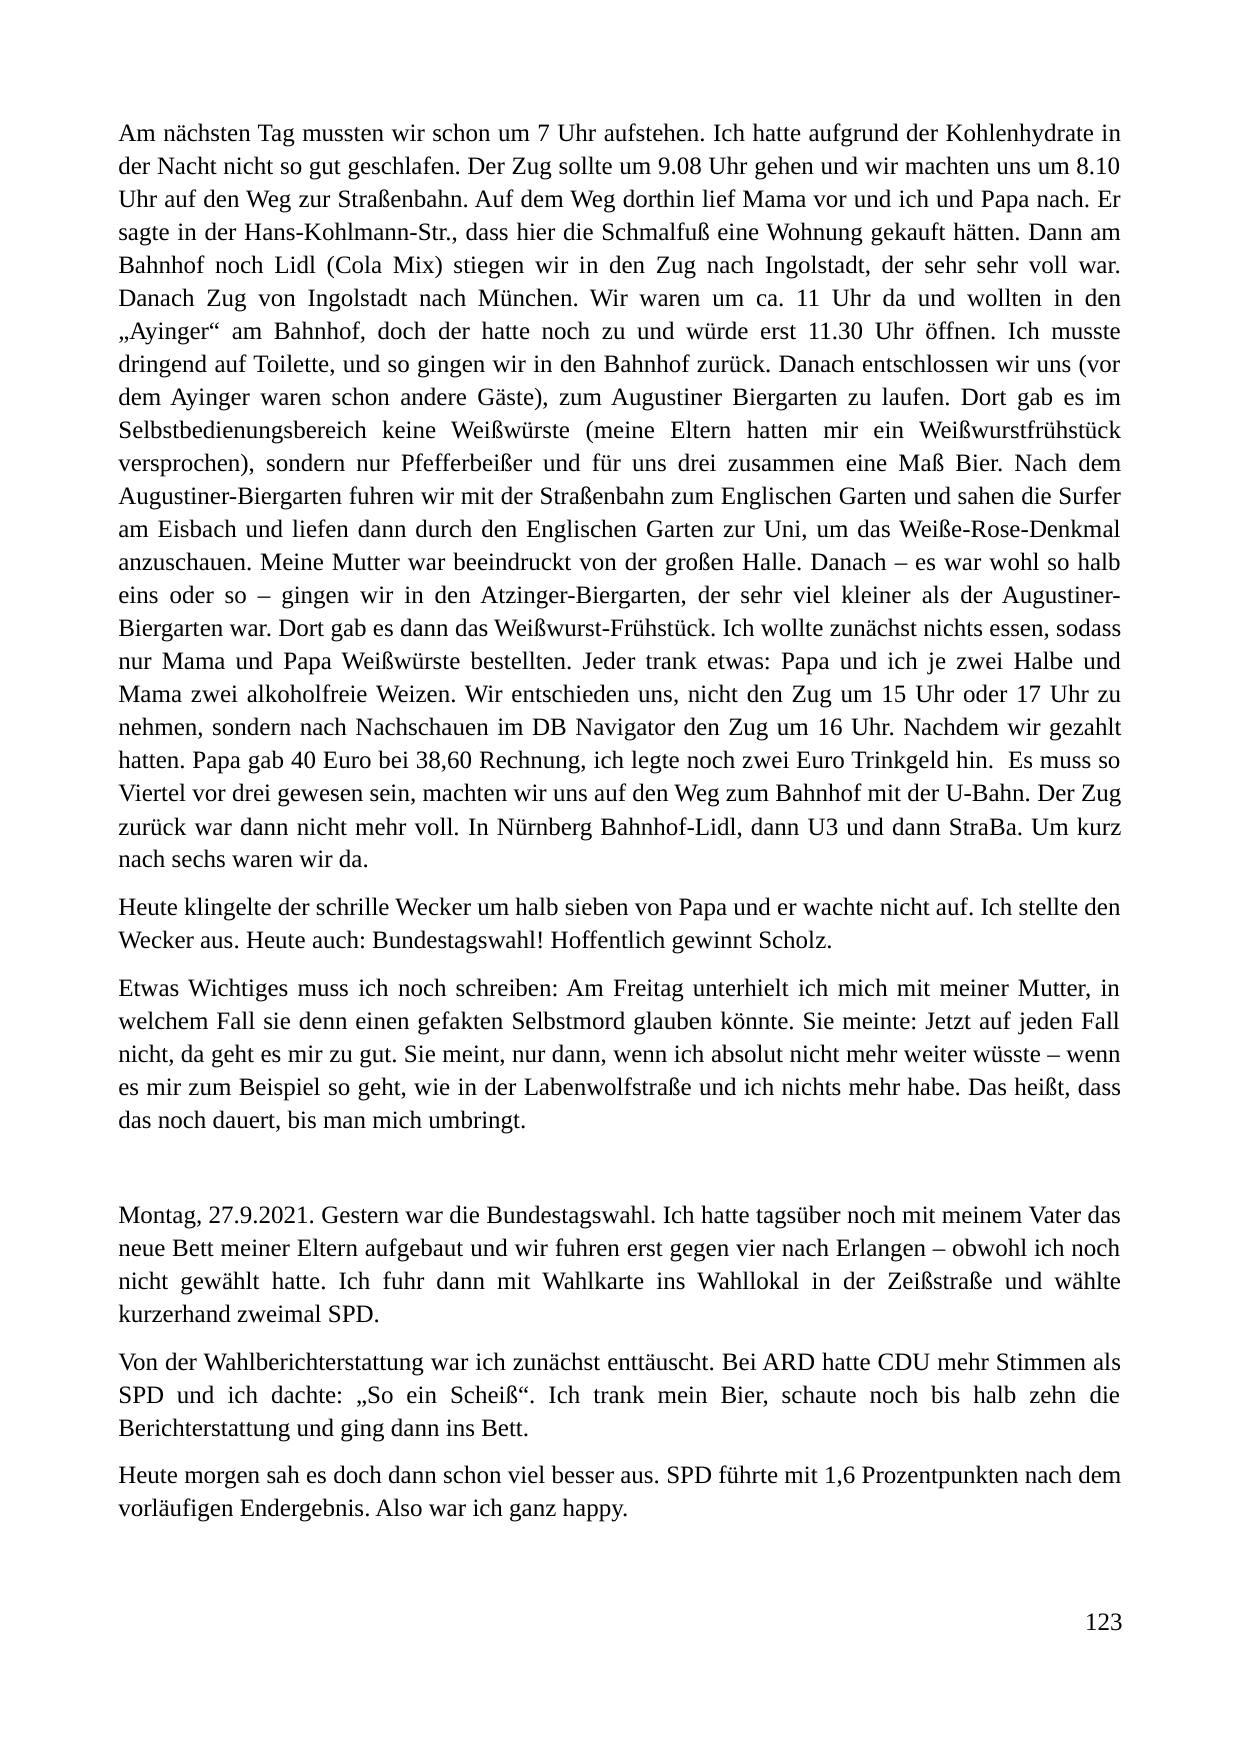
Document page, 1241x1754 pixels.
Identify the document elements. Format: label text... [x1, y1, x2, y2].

text Heute morgen sah es doch dann schon viel besser aus. SPD führte mit 1,6 Prozentpunkten nach dem vorläufigen Endergebnis. Also war ich ganz happy. [118, 1460, 1122, 1522]
text Etwas Wichtiges muss ich noch schreiben: Am Freitag unterhielt ich mich mit meiner Mutter, in welchem Fall sie denn einen gefakten Selbstmord glauben könnte. Sie meinte: Jetzt auf jeden Fall nicht, da geht es mir zu gut. Sie meint, nur dann, wenn ich absolut nicht mehr weiter wüsste – wenn es mir zum Beispiel so geht, wie in der Labenwolfstraße und ich nichts mehr habe. Das heißt, dass das noch dauert, bis man mich umbringt. [118, 973, 1122, 1134]
text Am nächsten Tag mussten wir schon um 7 Uhr aufstehen. Ich hatte aufgrund der Kohlenhydrate in der Nacht nicht so gut geschlafen. Der Zug sollte um 9.08 Uhr gehen und wir machten uns um 8.10 Uhr auf den Weg zur Straßenbahn. Auf dem Weg dorthin lief Mama vor und ich und Papa nach. Er sagte in der Hans-Kohlmann-Str., dass hier die Schmalfuß eine Wohnung gekauft hätten. Dann am Bahnhof noch Lidl (Cola Mix) stiegen wir in den Zug nach Ingolstadt, der sehr sehr voll war. Danach Zug von Ingolstadt nach München. Wir waren um ca. 11 Uhr da und wollten in den „Ayinger“ am Bahnhof, doch der hatte noch zu und würde erst 11.30 Uhr öffnen. Ich musste dringend auf Toilette, und so gingen wir in den Bahnhof zurück. Danach entschlossen wir uns (vor dem Ayinger waren schon andere Gäste), zum Augustiner Biergarten zu laufen. Dort gab es im Selbstbedienungsbereich keine Weißwürste (meine Eltern hatten mir ein Weißwurstfrühstück versprochen), sondern nur Pfefferbeißer und für uns drei zusammen eine Maß Bier. Nach dem Augustiner-Biergarten fuhren wir mit der Straßenbahn zum Englischen Garten und sahen die Surfer am Eisbach und liefen dann durch den Englischen Garten zur Uni, um das Weiße-Rose-Denkmal anzuschauen. Meine Mutter war beeindruckt von der großen Halle. Danach – es war wohl so halb eins oder so – gingen wir in den Atzinger-Biergarten, der sehr viel kleiner als der Augustiner-Biergarten war. Dort gab es dann das Weißwurst-Frühstück. Ich wollte zunächst nichts essen, sodass nur Mama und Papa Weißwürste bestellten. Jeder trank etwas: Papa und ich je zwei Halbe und Mama zwei alkoholfreie Weizen. Wir entschieden uns, nicht den Zug um 15 Uhr oder 17 Uhr zu nehmen, sondern nach Nachschauen im DB Navigator den Zug um 16 Uhr. Nachdem wir gezahlt hatten. Papa gab 40 Euro bei 38,60 Rechnung, ich legte noch zwei Euro Trinkgeld hin. Es muss so Viertel vor drei gewesen sein, machten wir uns auf den Weg zum Bahnhof mit der U-Bahn. Der Zug zurück war dann nicht mehr voll. In Nürnberg Bahnhof-Lidl, dann U3 und dann StraBa. Um kurz nach sechs waren wir da. [118, 118, 1122, 873]
text Von der Wahlberichterstattung war ich zunächst enttäuscht. Bei ARD hatte CDU mehr Stimmen als SPD und ich dachte: „So ein Scheiß“. Ich trank mein Bier, schaute noch bis halb zehn die Berichterstattung und ging dann ins Bett. [118, 1347, 1122, 1442]
text Heute klingelte der schrille Wecker um halb sieben von Papa und er wachte nicht auf. Ich stellte den Wecker aus. Heute auch: Bundestagswahl! Hoffentlich gewinnt Scholz. [118, 892, 1122, 954]
text Montag, 27.9.2021. Gestern war die Bundestagswahl. Ich hatte tagsüber noch mit meinem Vater das neue Bett meiner Eltern aufgebaut und wir fuhren erst gegen vier nach Erlangen – obwohl ich noch nicht gewählt hatte. Ich fuhr dann mit Wahlkarte ins Wahllokal in der Zeißstraße und wählte kurzerhand zweimal SPD. [118, 1200, 1122, 1328]
